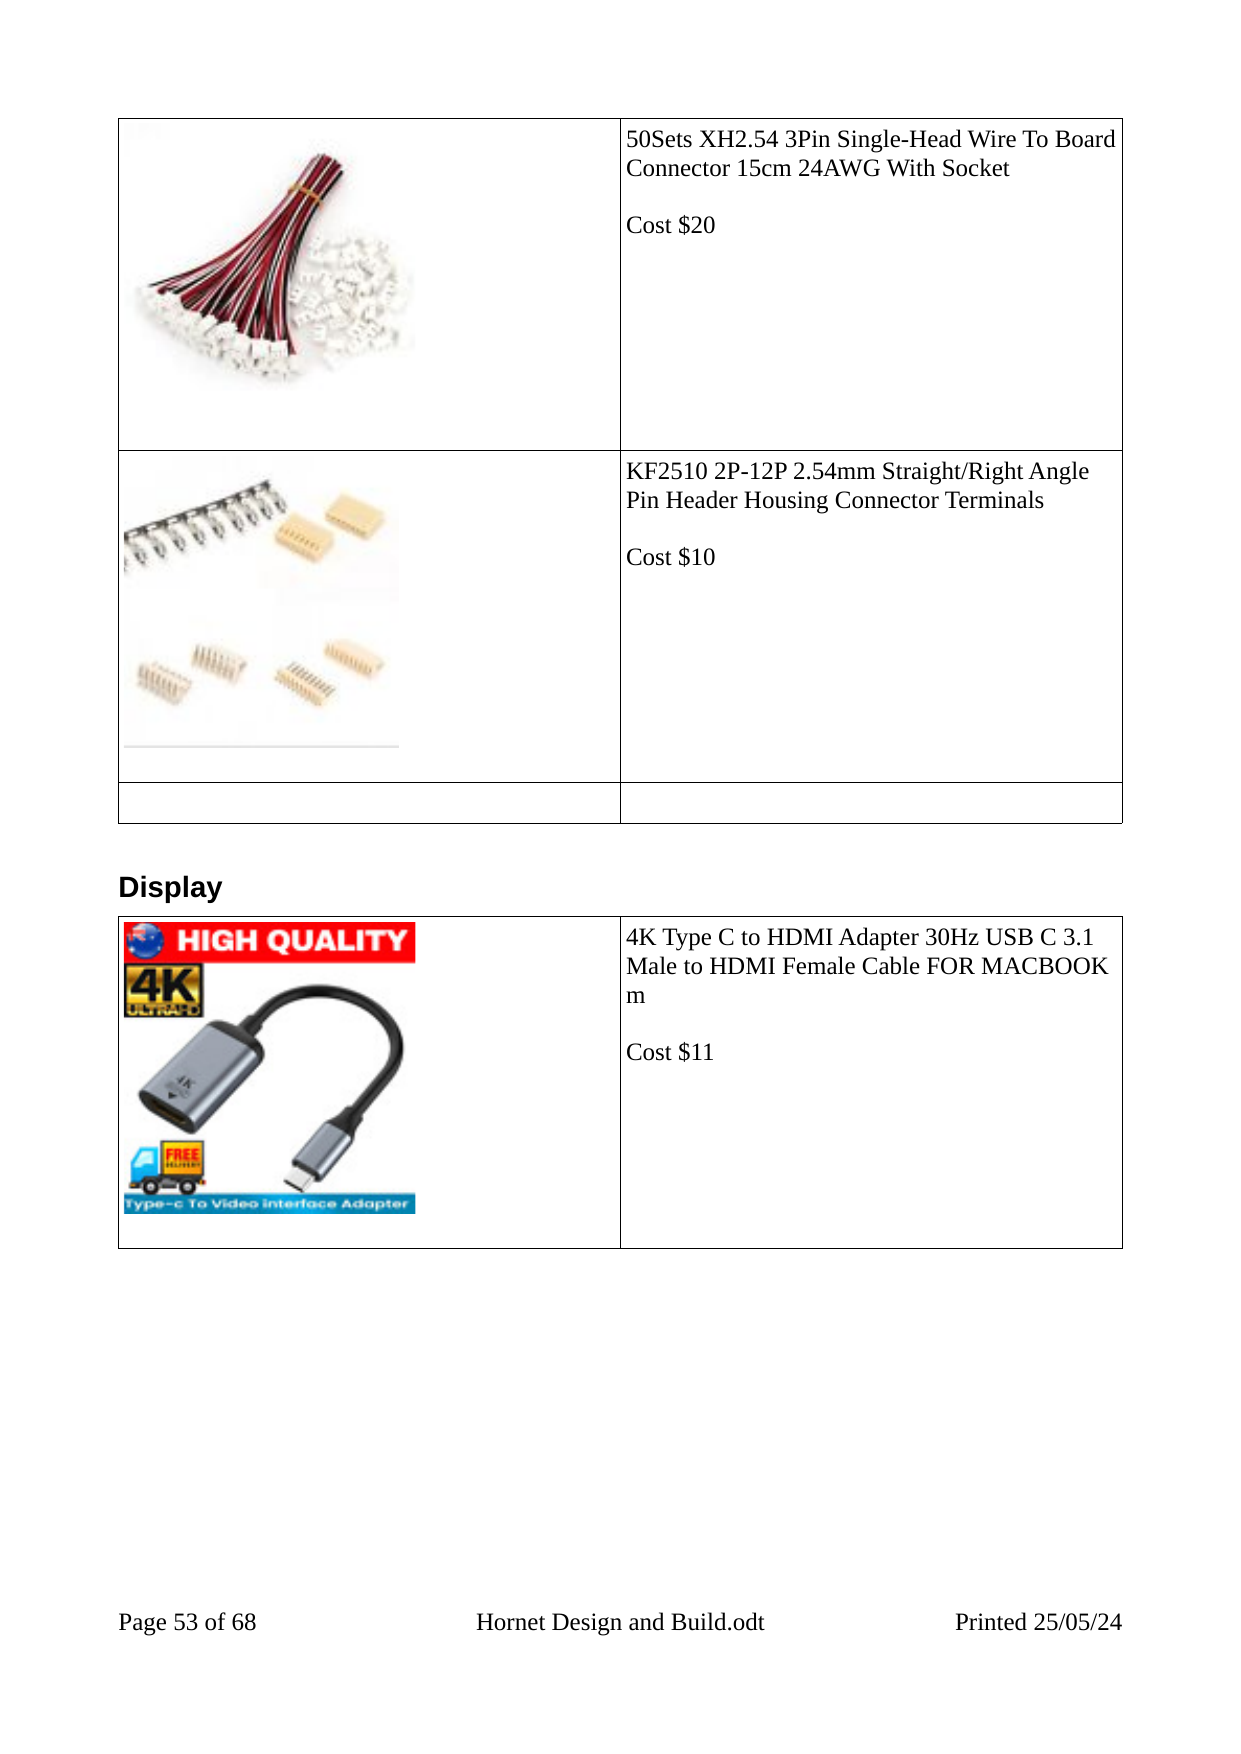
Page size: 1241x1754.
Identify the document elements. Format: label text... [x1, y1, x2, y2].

table_cell [119, 783, 620, 822]
picture [123, 456, 399, 748]
subtitle Display [118, 870, 1122, 904]
table_cell [119, 119, 620, 450]
table_cell [119, 451, 620, 782]
picture [123, 922, 416, 1214]
picture [263, 1199, 337, 1209]
picture [341, 1199, 408, 1211]
picture [123, 123, 416, 416]
picture [188, 1199, 208, 1209]
table_header [119, 917, 620, 1248]
table_cell 50Sets XH2.54 3Pin Single-Head Wire To Board Connector 15cm 24AWG With Socket Cost $20 [621, 119, 1122, 450]
table_cell [621, 783, 1122, 822]
table_header 4K Type C to HDMI Adapter 30Hz USB C 3.1 Male to HDMI Female Cable FOR MACBOOK m Cost $11 [621, 917, 1122, 1248]
picture [211, 1199, 258, 1209]
table_cell KF2510 2P-12P 2.54mm Straight/Right Angle Pin Header Housing Connector Terminals Cost $10 [621, 451, 1122, 782]
